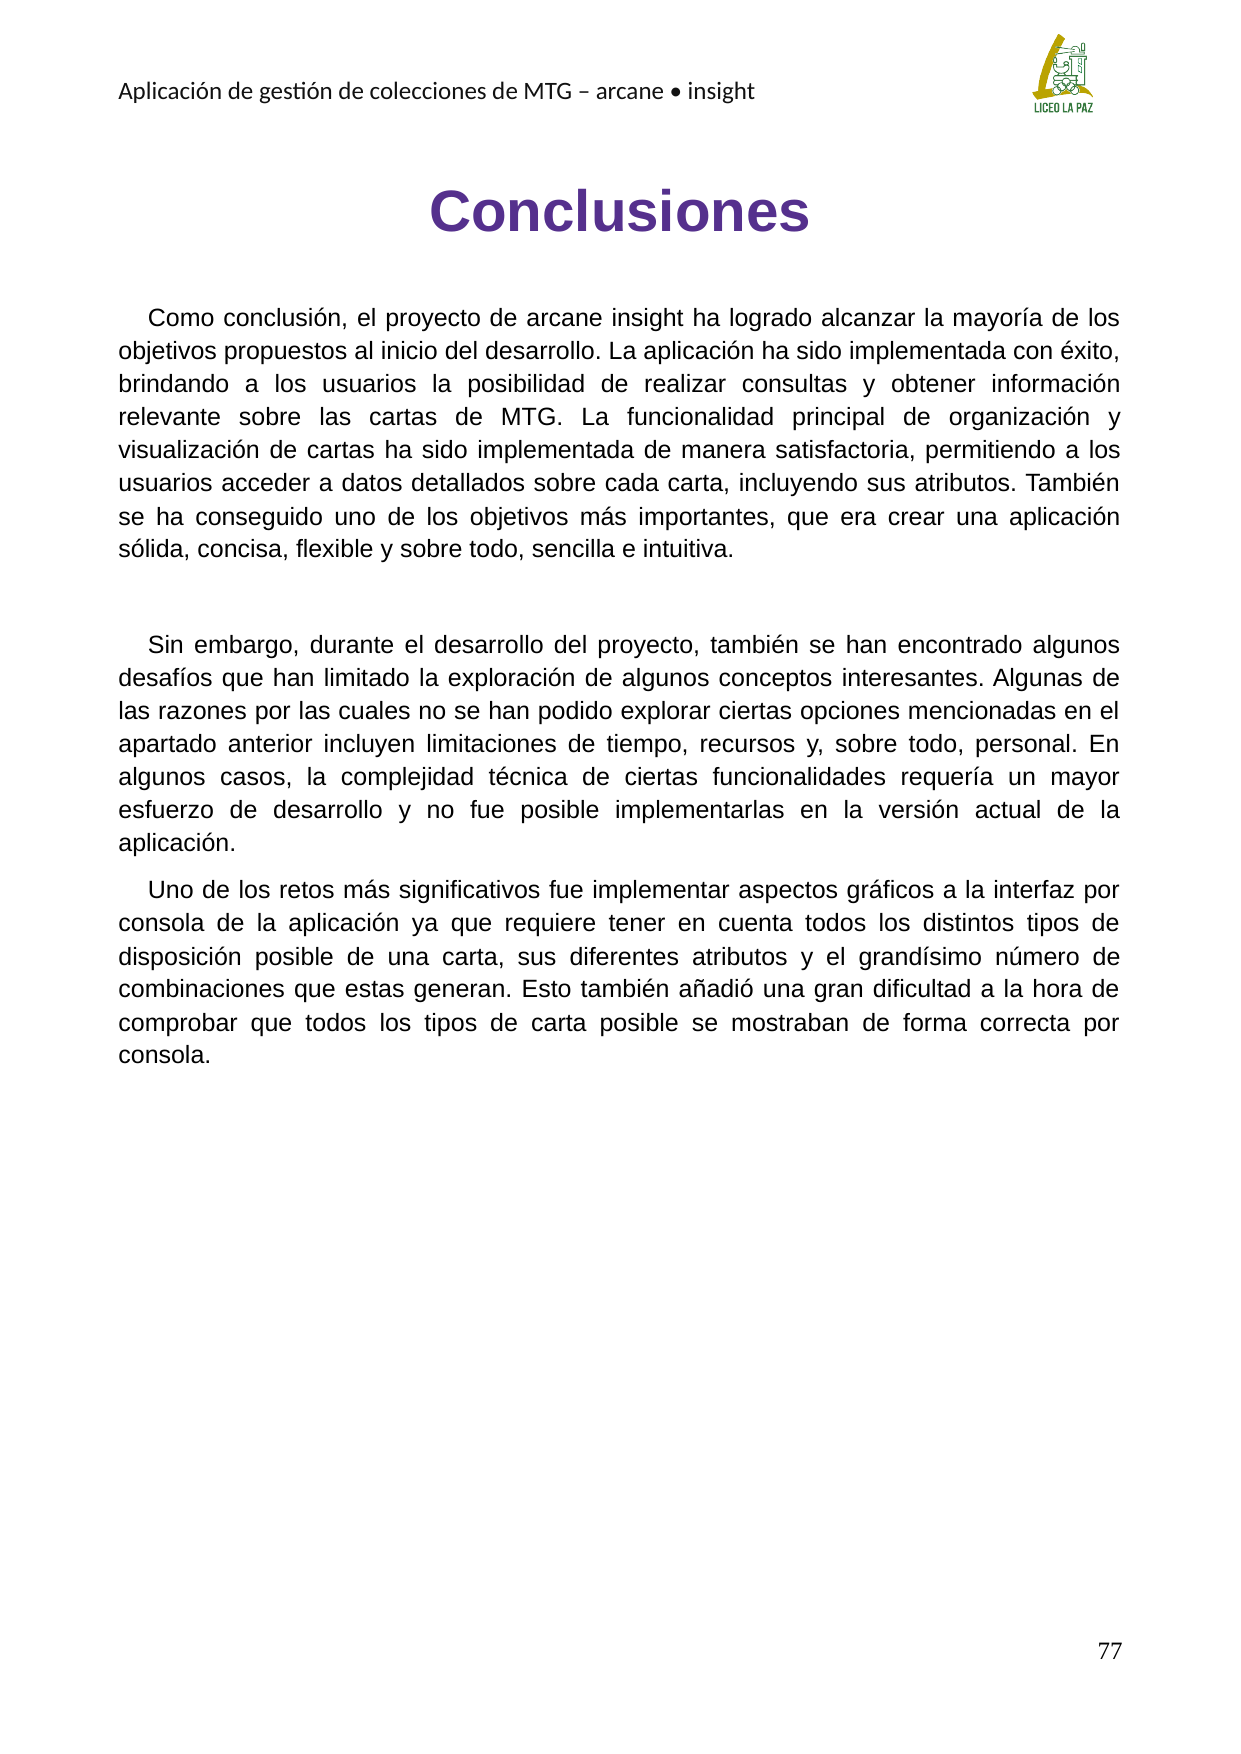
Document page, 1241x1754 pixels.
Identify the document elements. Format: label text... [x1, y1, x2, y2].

subtitle Conclusiones [118, 118, 1122, 303]
text Sin embargo, durante el desarrollo del proyecto, también se han encontrado algunos desafíos que han limitado la exploración de algunos conceptos interesantes. Algunas de las razones por las cuales no se han podido explorar ciertas opciones mencionadas en el apartado anterior incluyen limitaciones de tiempo, recursos y, sobre todo, personal. En algunos casos, la complejidad técnica de ciertas funcionalidades requería un mayor esfuerzo de desarrollo y no fue posible implementarlas en la versión actual de la aplicación. [118, 630, 1122, 857]
picture [1025, 26, 1100, 121]
text Uno de los retos más significativos fue implementar aspectos gráficos a la interfaz por consola de la aplicación ya que requiere tener en cuenta todos los distintos tipos de disposición posible de una carta, sus diferentes atributos y el grandísimo número de combinaciones que estas generan. Esto también añadió una gran dificultad a la hora de comprobar que todos los tipos de carta posible se mostraban de forma correcta por consola. [118, 875, 1122, 1069]
text Como conclusión, el proyecto de arcane insight ha logrado alcanzar la mayoría de los objetivos propuestos al inicio del desarrollo. La aplicación ha sido implementada con éxito, brindando a los usuarios la posibilidad de realizar consultas y obtener información relevante sobre las cartas de MTG. La funcionalidad principal de organización y visualización de cartas ha sido implementada de manera satisfactoria, permitiendo a los usuarios acceder a datos detallados sobre cada carta, incluyendo sus atributos. También se ha conseguido uno de los objetivos más importantes, que era crear una aplicación sólida, concisa, flexible y sobre todo, sencilla e intuitiva. [118, 303, 1122, 563]
